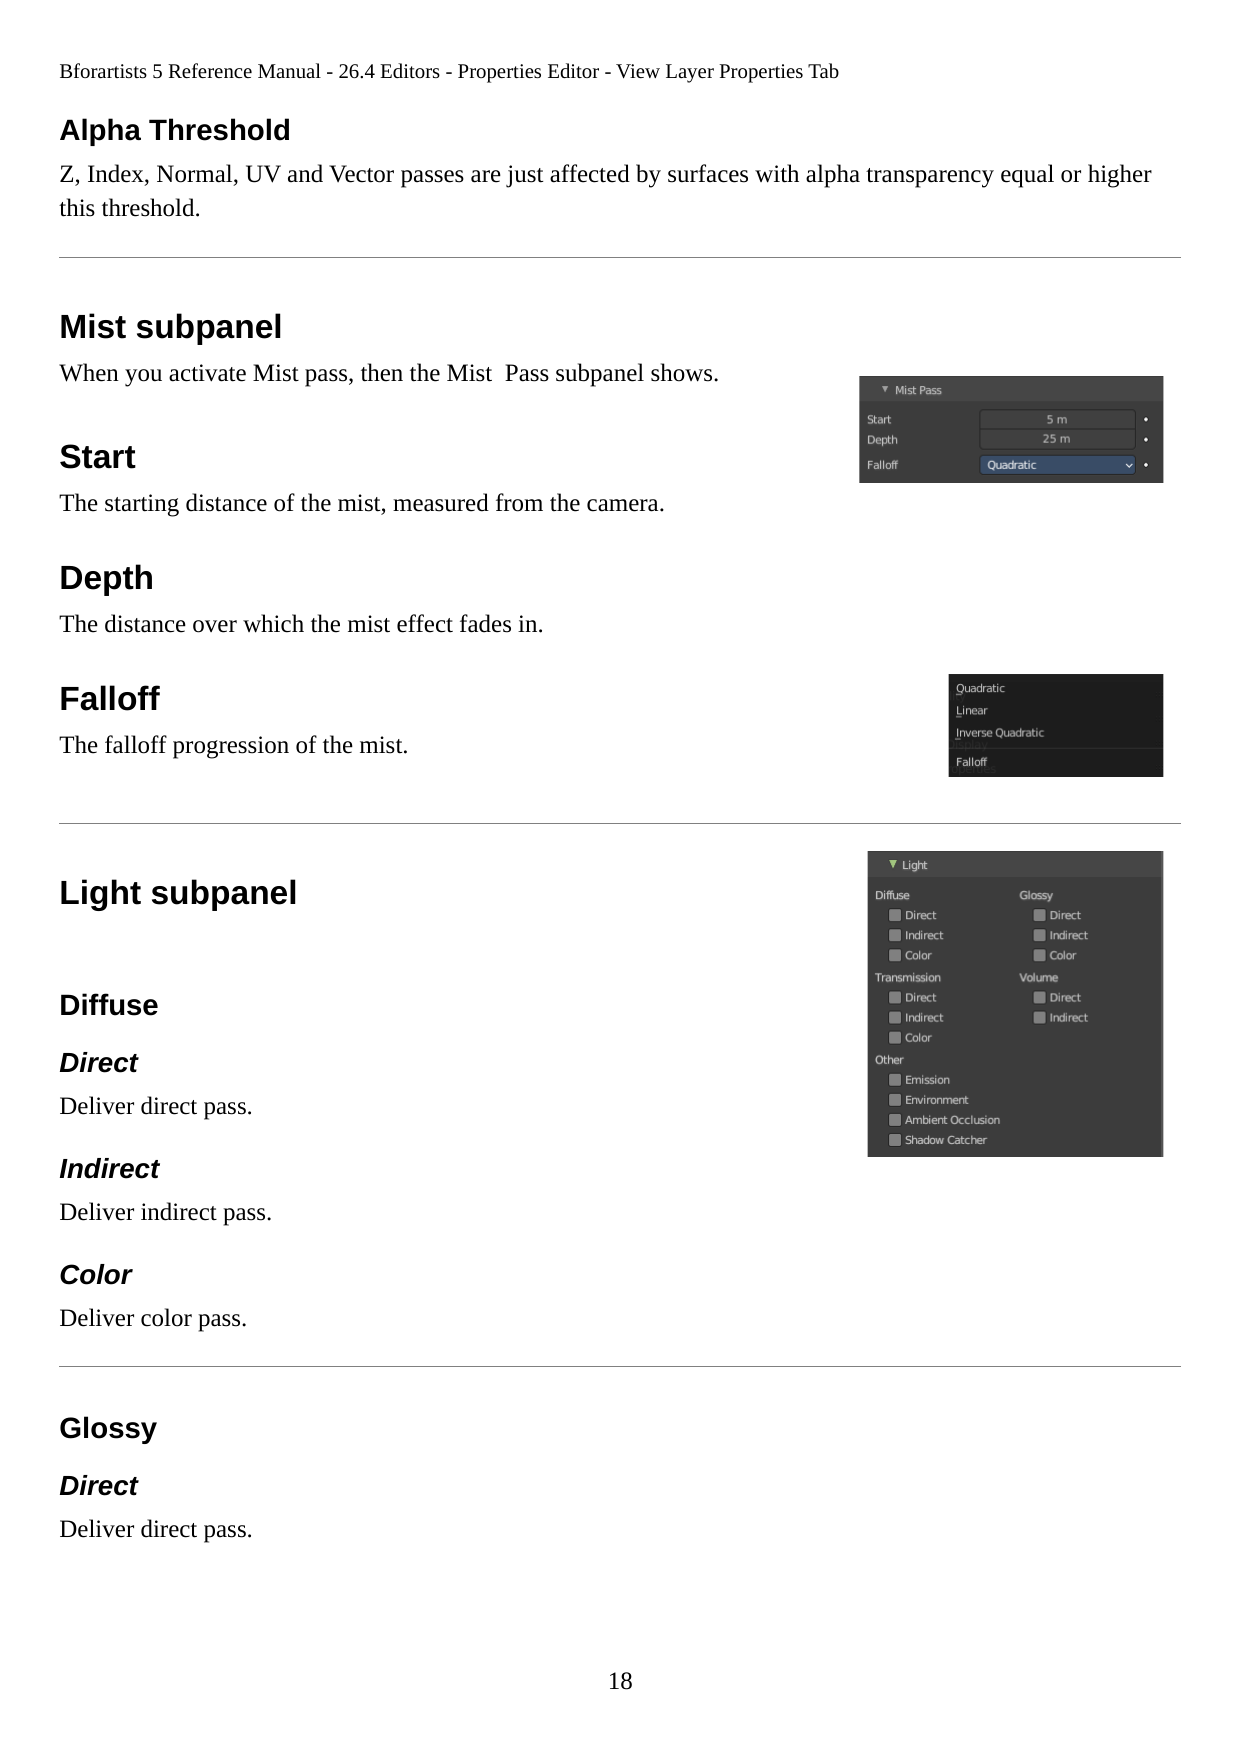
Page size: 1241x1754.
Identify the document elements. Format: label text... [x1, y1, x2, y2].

text Deliver indirect pass. [59, 1197, 1181, 1226]
subtitle Alpha Threshold [59, 113, 1181, 146]
subtitle [1164, 988, 1181, 1021]
subtitle Start [59, 437, 859, 476]
subtitle [1164, 1046, 1181, 1078]
text The starting distance of the mist, measured from the camera. [59, 488, 1181, 517]
subtitle [1164, 437, 1181, 476]
text [1164, 1091, 1181, 1119]
picture [859, 376, 1164, 483]
text Deliver color pass. [59, 1303, 1181, 1331]
text When you activate Mist pass, then the Mist Pass subpanel shows. [59, 358, 1181, 387]
picture [948, 674, 1164, 777]
subtitle Indirect [59, 1152, 1181, 1184]
subtitle Diffuse [59, 988, 867, 1021]
subtitle Light subpanel [59, 873, 867, 912]
subtitle [1164, 679, 1181, 718]
text Deliver direct pass. [59, 1514, 1181, 1542]
text The distance over which the mist effect fades in. [59, 609, 1181, 638]
subtitle Direct [59, 1046, 867, 1078]
text Deliver direct pass. [59, 1091, 867, 1119]
picture [867, 851, 1164, 1157]
subtitle Color [59, 1258, 1181, 1290]
subtitle Mist subpanel [59, 307, 1181, 346]
text Z, Index, Normal, UV and Vector passes are just affected by surfaces with alpha transparency equal or higher this threshold. [59, 159, 1181, 222]
text The falloff progression of the mist. [59, 730, 948, 759]
subtitle Depth [59, 558, 1181, 597]
subtitle Glossy [59, 1411, 1181, 1444]
subtitle Direct [59, 1469, 1181, 1501]
subtitle [1164, 873, 1181, 912]
subtitle Falloff [59, 679, 948, 718]
